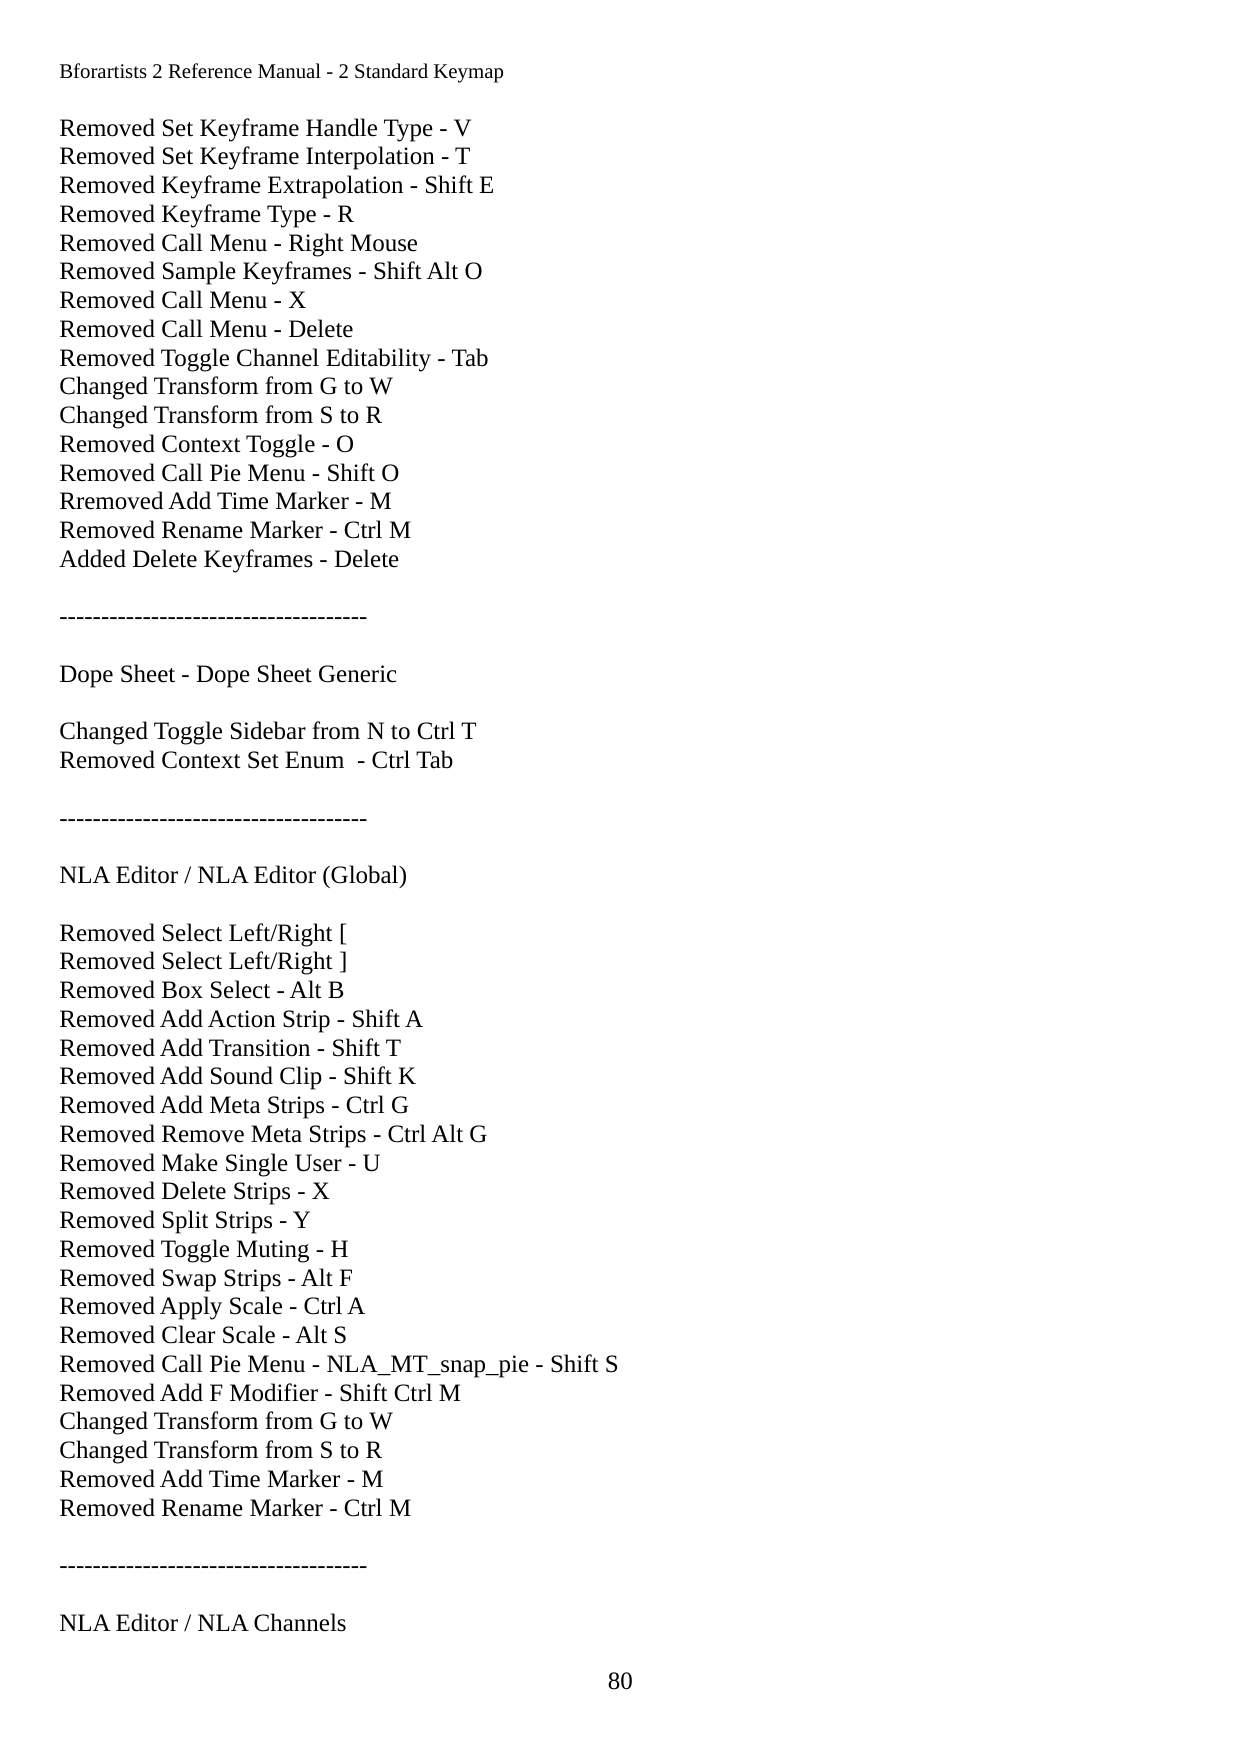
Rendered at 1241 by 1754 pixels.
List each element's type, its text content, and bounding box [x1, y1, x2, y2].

text Removed Context Toggle - O [59, 429, 1181, 458]
text Removed Delete Strips - X [59, 1176, 1181, 1205]
text Changed Transform from G to W [59, 371, 1181, 400]
text Changed Transform from G to W [59, 1406, 1181, 1435]
text Removed Call Pie Menu - Shift O [59, 458, 1181, 486]
text NLA Editor / NLA Editor (Global) [59, 860, 1181, 889]
text Removed Call Menu - X [59, 285, 1181, 314]
text Removed Select Left/Right [ [59, 918, 1181, 946]
text Removed Swap Strips - Alt F [59, 1263, 1181, 1291]
text Removed Sample Keyframes - Shift Alt O [59, 256, 1181, 285]
text Removed Context Set Enum - Ctrl Tab [59, 745, 1181, 774]
text Changed Transform from S to R [59, 1435, 1181, 1464]
text Removed Select Left/Right ] [59, 946, 1181, 975]
text Removed Toggle Channel Editability - Tab [59, 343, 1181, 371]
text Removed Add Transition - Shift T [59, 1033, 1181, 1061]
text Removed Clear Scale - Alt S [59, 1320, 1181, 1349]
text Removed Set Keyframe Handle Type - V [59, 113, 1181, 141]
text Removed Add Action Strip - Shift A [59, 1004, 1181, 1033]
text Removed Keyframe Extrapolation - Shift E [59, 170, 1181, 199]
text Removed Rename Marker - Ctrl M [59, 515, 1181, 544]
text ------------------------------------- [59, 1550, 1181, 1579]
text ------------------------------------- [59, 601, 1181, 630]
text Removed Add F Modifier - Shift Ctrl M [59, 1378, 1181, 1406]
text Removed Keyframe Type - R [59, 199, 1181, 228]
text Changed Toggle Sidebar from N to Ctrl T [59, 716, 1181, 745]
text Removed Remove Meta Strips - Ctrl Alt G [59, 1119, 1181, 1148]
text Dope Sheet - Dope Sheet Generic [59, 659, 1181, 688]
text Removed Split Strips - Y [59, 1205, 1181, 1234]
text Rremoved Add Time Marker - M [59, 486, 1181, 515]
text Changed Transform from S to R [59, 400, 1181, 429]
text Removed Rename Marker - Ctrl M [59, 1493, 1181, 1521]
text Removed Set Keyframe Interpolation - T [59, 141, 1181, 170]
text Removed Apply Scale - Ctrl A [59, 1291, 1181, 1320]
text Removed Call Pie Menu - NLA_MT_snap_pie - Shift S [59, 1349, 1181, 1378]
text NLA Editor / NLA Channels [59, 1608, 1181, 1636]
text Removed Make Single User - U [59, 1148, 1181, 1176]
text Removed Call Menu - Right Mouse [59, 228, 1181, 256]
text Removed Add Sound Clip - Shift K [59, 1061, 1181, 1090]
text Removed Toggle Muting - H [59, 1234, 1181, 1263]
text Removed Call Menu - Delete [59, 314, 1181, 343]
text Removed Add Time Marker - M [59, 1464, 1181, 1493]
text ------------------------------------- [59, 803, 1181, 831]
text Removed Box Select - Alt B [59, 975, 1181, 1004]
text Added Delete Keyframes - Delete [59, 544, 1181, 573]
text Removed Add Meta Strips - Ctrl G [59, 1090, 1181, 1119]
